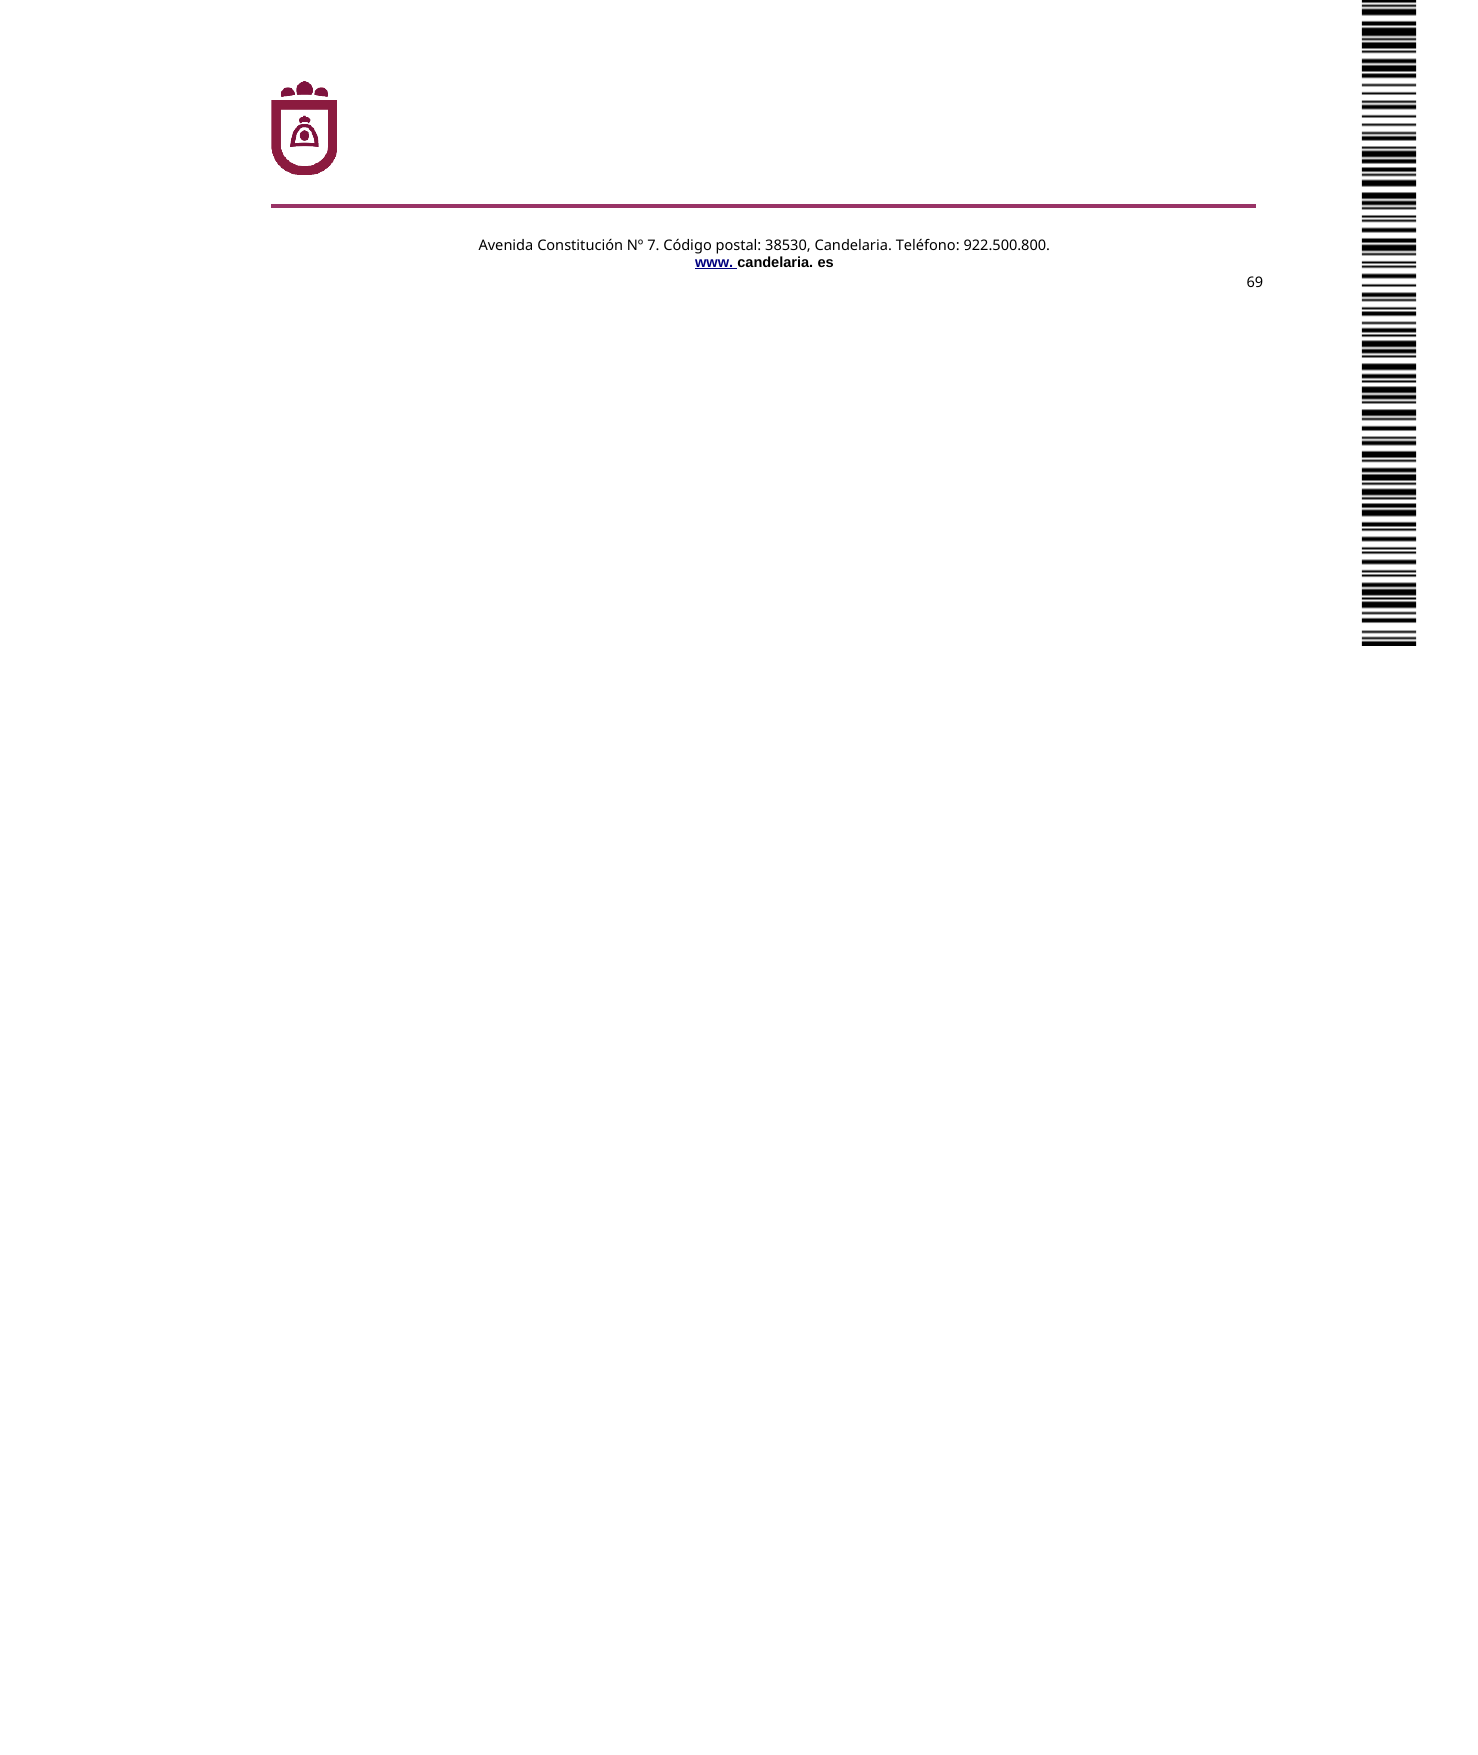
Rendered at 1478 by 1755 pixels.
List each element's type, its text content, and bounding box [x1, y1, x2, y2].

text 69 [210, 272, 1263, 291]
text Avenida Constitución Nº 7. Código postal: 38530, Candelaria. Teléfono: 922.500.800. [408, 238, 1120, 254]
text www. candelaria. es [409, 254, 1120, 271]
